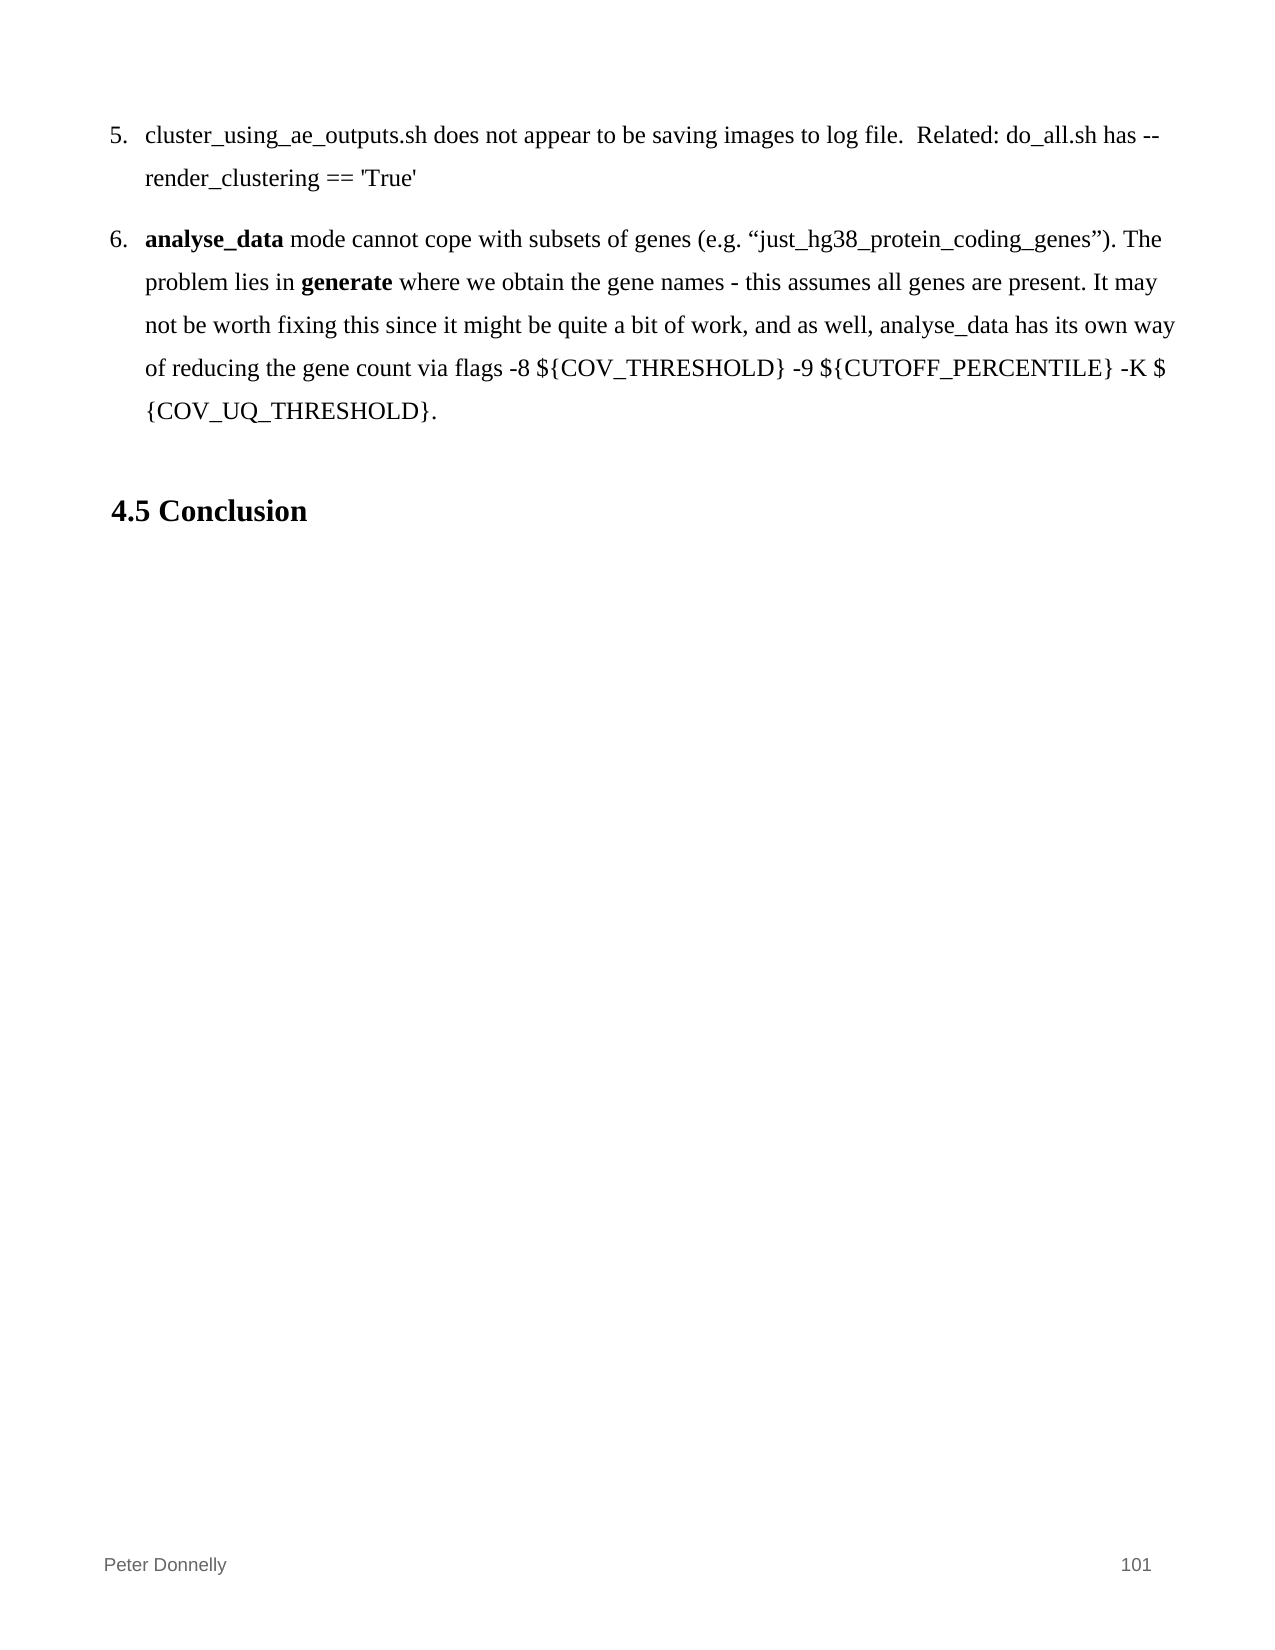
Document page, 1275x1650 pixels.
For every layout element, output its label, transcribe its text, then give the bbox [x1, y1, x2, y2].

list analyse_data mode cannot cope with subsets of genes (e.g. “just_hg38_protein_coding_genes”). The problem lies in generate where we obtain the gene names - this assumes all genes are present. It may not be worth fixing this since it might be quite a bit of work, and as well, analyse_data has its own way of reducing the gene count via flags -8 ${COV_THRESHOLD} -9 ${CUTOFF_PERCENTILE} -K ${COV_UQ_THRESHOLD}. [109, 224, 1181, 425]
list cluster_using_ae_outputs.sh does not appear to be saving images to log file. Related: do_all.sh has --render_clustering == 'True' [109, 120, 1181, 192]
subtitle Conclusion [103, 492, 1181, 528]
